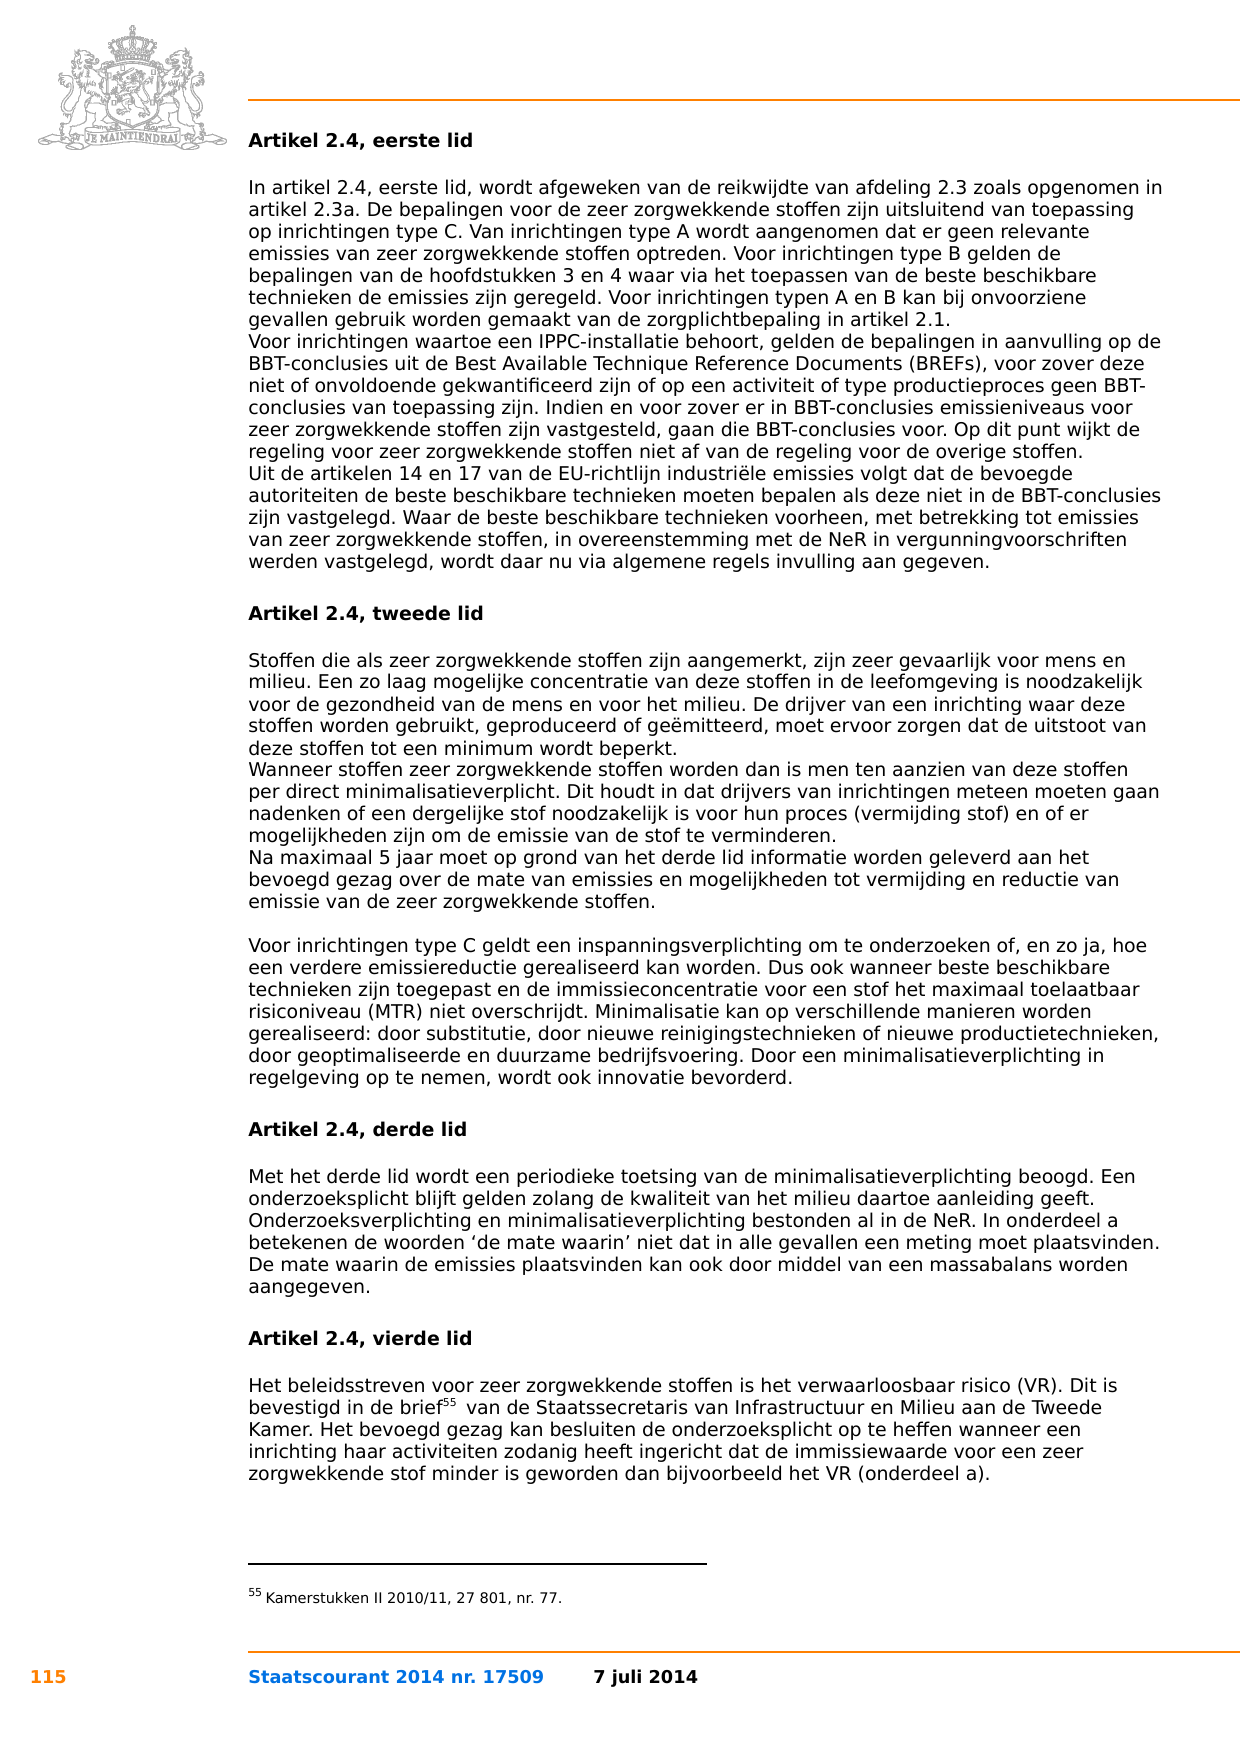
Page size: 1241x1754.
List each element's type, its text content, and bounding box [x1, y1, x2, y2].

text Na maximaal 5 jaar moet op grond van het derde lid informatie worden geleverd aan het bevoegd gezag over de mate van emissies en mogelijkheden tot vermijding en reductie van emissie van de zeer zorgwekkende stoffen. [248, 847, 1163, 913]
text Wanneer stoffen zeer zorgwekkende stoffen worden dan is men ten aanzien van deze stoffen per direct minimalisatieverplicht. Dit houdt in dat drijvers van inrichtingen meteen moeten gaan nadenken of een dergelijke stof noodzakelijk is voor hun proces (vermijding stof) en of er mogelijkheden zijn om de emissie van de stof te verminderen. [248, 759, 1163, 847]
picture [38, 25, 227, 150]
text Het beleidsstreven voor zeer zorgwekkende stoffen is het verwaarloosbaar risico (VR). Dit is bevestigd in de brief van de Staatssecretaris van Infrastructuur en Milieu aan de Tweede Kamer. Het bevoegd gezag kan besluiten de onderzoeksplicht op te heffen wanneer een inrichting haar activiteiten zodanig heeft ingericht dat de immissiewaarde voor een zeer zorgwekkende stof minder is geworden dan bijvoorbeeld het VR (onderdeel a). [248, 1375, 1163, 1485]
text Stoffen die als zeer zorgwekkende stoffen zijn aangemerkt, zijn zeer gevaarlijk voor mens en milieu. Een zo laag mogelijke concentratie van deze stoffen in de leefomgeving is noodzakelijk voor de gezondheid van de mens en voor het milieu. De drijver van een inrichting waar deze stoffen worden gebruikt, geproduceerd of geëmitteerd, moet ervoor zorgen dat de uitstoot van deze stoffen tot een minimum wordt beperkt. [248, 649, 1163, 759]
text Uit de artikelen 14 en 17 van de EU-richtlijn industriële emissies volgt dat de bevoegde autoriteiten de beste beschikbare technieken moeten bepalen als deze niet in de BBT-conclusies zijn vastgelegd. Waar de beste beschikbare technieken voorheen, met betrekking tot emissies van zeer zorgwekkende stoffen, in overeenstemming met de NeR in vergunningvoorschriften werden vastgelegd, wordt daar nu via algemene regels invulling aan gegeven. [248, 463, 1163, 572]
text In artikel 2.4, eerste lid, wordt afgeweken van de reikwijdte van afdeling 2.3 zoals opgenomen in artikel 2.3a. De bepalingen voor de zeer zorgwekkende stoffen zijn uitsluitend van toepassing op inrichtingen type C. Van inrichtingen type A wordt aangenomen dat er geen relevante emissies van zeer zorgwekkende stoffen optreden. Voor inrichtingen type B gelden de bepalingen van de hoofdstukken 3 en 4 waar via het toepassen van de beste beschikbare technieken de emissies zijn geregeld. Voor inrichtingen typen A en B kan bij onvoorziene gevallen gebruik worden gemaakt van de zorgplichtbepaling in artikel 2.1. [248, 177, 1163, 331]
subtitle Artikel 2.4, eerste lid [248, 130, 1163, 152]
text Kamerstukken II 2010/11, 27 801, nr. 77. [248, 1586, 1163, 1608]
text Voor inrichtingen waartoe een IPPC-installatie behoort, gelden de bepalingen in aanvulling op de BBT-conclusies uit de Best Available Technique Reference Documents (BREFs), voor zover deze niet of onvoldoende gekwantificeerd zijn of op een activiteit of type productieproces geen BBT-conclusies van toepassing zijn. Indien en voor zover er in BBT-conclusies emissieniveaus voor zeer zorgwekkende stoffen zijn vastgesteld, gaan die BBT-conclusies voor. Op dit punt wijkt de regeling voor zeer zorgwekkende stoffen niet af van de regeling voor de overige stoffen. [248, 331, 1163, 463]
text Met het derde lid wordt een periodieke toetsing van de minimalisatieverplichting beoogd. Een onderzoeksplicht blijft gelden zolang de kwaliteit van het milieu daartoe aanleiding geeft. Onderzoeksverplichting en minimalisatieverplichting bestonden al in de NeR. In onderdeel a betekenen de woorden ‘de mate waarin’ niet dat in alle gevallen een meting moet plaatsvinden. De mate waarin de emissies plaatsvinden kan ook door middel van een massabalans worden aangegeven. [248, 1166, 1163, 1298]
subtitle Artikel 2.4, derde lid [248, 1119, 1163, 1141]
subtitle Artikel 2.4, vierde lid [248, 1328, 1163, 1350]
text Voor inrichtingen type C geldt een inspanningsverplichting om te onderzoeken of, en zo ja, hoe een verdere emissiereductie gerealiseerd kan worden. Dus ook wanneer beste beschikbare technieken zijn toegepast en de immissieconcentratie voor een stof het maximaal toelaatbaar risiconiveau (MTR) niet overschrijdt. Minimalisatie kan op verschillende manieren worden gerealiseerd: door substitutie, door nieuwe reinigingstechnieken of nieuwe productietechnieken, door geoptimaliseerde en duurzame bedrijfsvoering. Door een minimalisatieverplichting in regelgeving op te nemen, wordt ook innovatie bevorderd. [248, 935, 1163, 1089]
subtitle Artikel 2.4, tweede lid [248, 602, 1163, 624]
